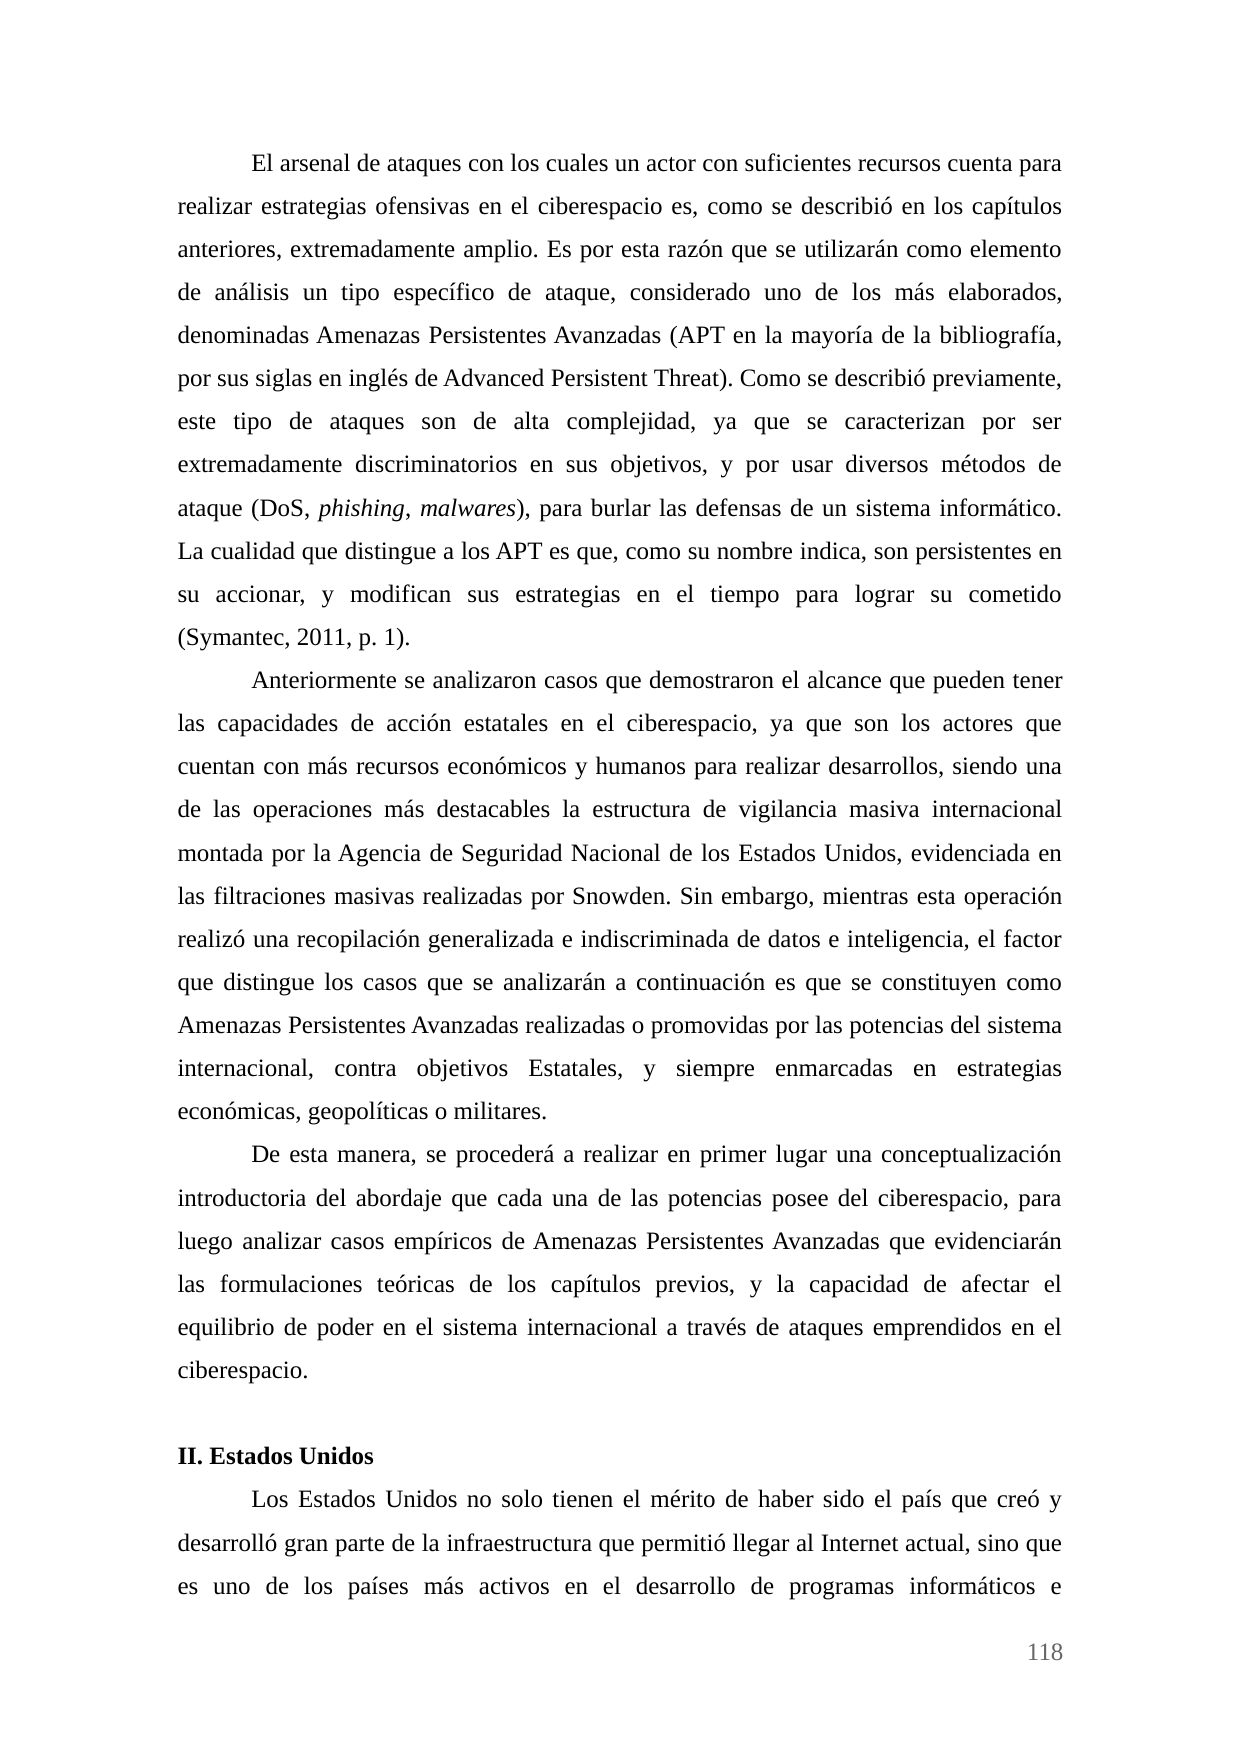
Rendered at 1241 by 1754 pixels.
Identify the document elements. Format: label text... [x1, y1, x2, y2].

text Los Estados Unidos no solo tienen el mérito de haber sido el país que creó y desarrolló gran parte de la infraestructura que permitió llegar al Internet actual, sino que es uno de los países más activos en el desarrollo de programas informáticos e [177, 1484, 1063, 1599]
text II. Estados Unidos [177, 1441, 1063, 1470]
text De esta manera, se procederá a realizar en primer lugar una conceptualización introductoria del abordaje que cada una de las potencias posee del ciberespacio, para luego analizar casos empíricos de Amenazas Persistentes Avanzadas que evidenciarán las formulaciones teóricas de los capítulos previos, y la capacidad de afectar el equilibrio de poder en el sistema internacional a través de ataques emprendidos en el ciberespacio. [177, 1139, 1063, 1384]
text Anteriormente se analizaron casos que demostraron el alcance que pueden tener las capacidades de acción estatales en el ciberespacio, ya que son los actores que cuentan con más recursos económicos y humanos para realizar desarrollos, siendo una de las operaciones más destacables la estructura de vigilancia masiva internacional montada por la Agencia de Seguridad Nacional de los Estados Unidos, evidenciada en las filtraciones masivas realizadas por Snowden. Sin embargo, mientras esta operación realizó una recopilación generalizada e indiscriminada de datos e inteligencia, el factor que distingue los casos que se analizarán a continuación es que se constituyen como Amenazas Persistentes Avanzadas realizadas o promovidas por las potencias del sistema internacional, contra objetivos Estatales, y siempre enmarcadas en estrategias económicas, geopolíticas o militares. [177, 665, 1063, 1125]
text El arsenal de ataques con los cuales un actor con suficientes recursos cuenta para realizar estrategias ofensivas en el ciberespacio es, como se describió en los capítulos anteriores, extremadamente amplio. Es por esta razón que se utilizarán como elemento de análisis un tipo específico de ataque, considerado uno de los más elaborados, denominadas Amenazas Persistentes Avanzadas (APT en la mayoría de la bibliografía, por sus siglas en inglés de Advanced Persistent Threat). Como se describió previamente, este tipo de ataques son de alta complejidad, ya que se caracterizan por ser extremadamente discriminatorios en sus objetivos, y por usar diversos métodos de ataque (DoS, phishing, malwares), para burlar las defensas de un sistema informático. La cualidad que distingue a los APT es que, como su nombre indica, son persistentes en su accionar, y modifican sus estrategias en el tiempo para lograr su cometido (Symantec, 2011, p. 1). [177, 148, 1063, 651]
